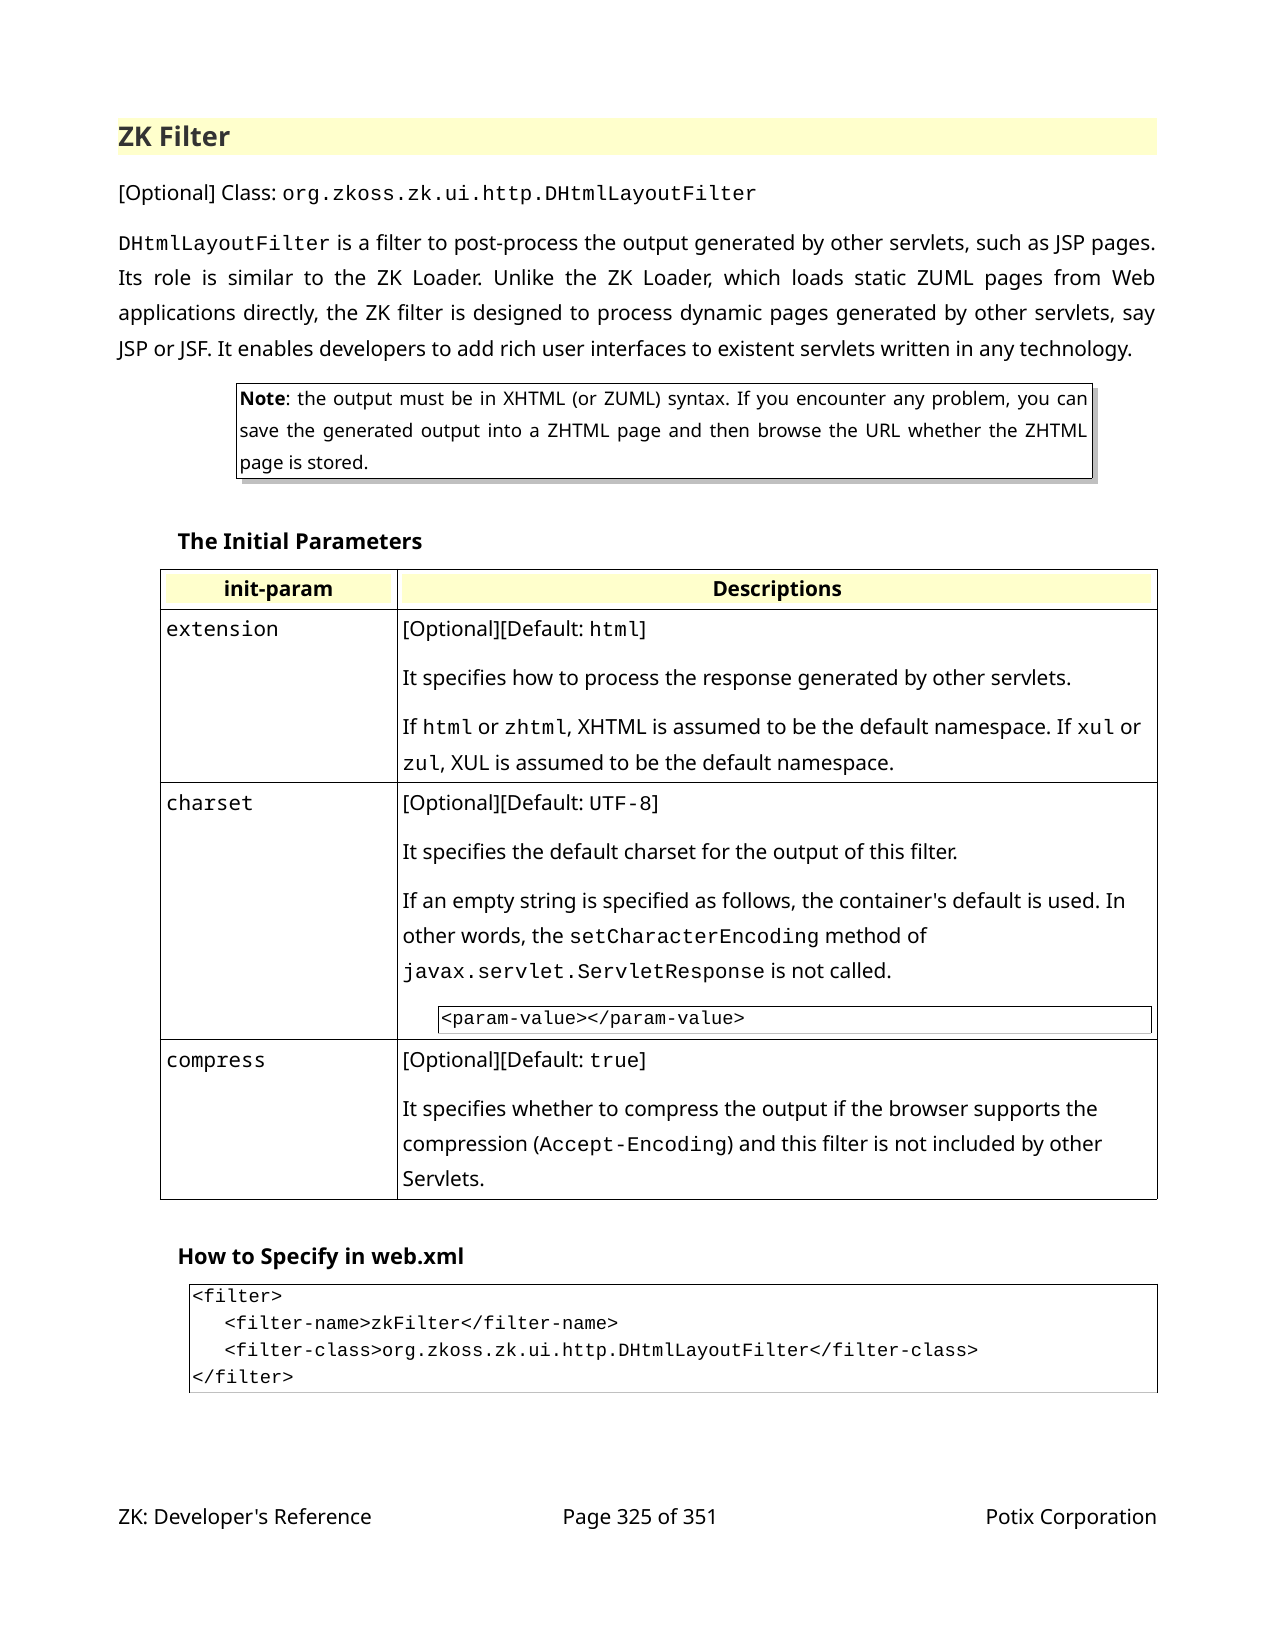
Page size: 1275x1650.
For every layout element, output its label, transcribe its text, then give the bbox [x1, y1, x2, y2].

text Note: the output must be in XHTML (or ZUML) syntax. If you encounter any problem, you can save the generated output into a ZHTML page and then browse the URL whether the ZHTML page is stored. [237, 384, 1092, 478]
text [Optional] Class: org.zkoss.zk.ui.http.DHtmlLayoutFilter [118, 178, 1157, 207]
table_cell charset [161, 783, 397, 1039]
table_header Descriptions [398, 570, 1157, 608]
table_cell compress [161, 1040, 397, 1198]
subtitle ZK Filter [118, 118, 1157, 155]
text DHtmlLayoutFilter is a filter to post-process the output generated by other servlets, such as JSP pages. Its role is similar to the ZK Loader. Unlike the ZK Loader, which loads static ZUML pages from Web applications directly, the ZK filter is designed to process dynamic pages generated by other servlets, say JSP or JSF. It enables developers to add rich user interfaces to existent servlets written in any technology. [118, 228, 1157, 362]
table_cell [Optional][Default: html] It specifies how to process the response generated by other servlets. If html or zhtml, XHTML is assumed to be the default namespace. If xul or zul, XUL is assumed to be the default namespace. [398, 610, 1157, 782]
subtitle The Initial Parameters [177, 526, 1157, 556]
table_cell [Optional][Default: UTF-8] It specifies the default charset for the output of this filter. If an empty string is specified as follows, the container's default is used. In other words, the setCharacterEncoding method of javax.servlet.ServletResponse is not called. <param-value></param-value> [398, 783, 1157, 1039]
text <filter> [190, 1285, 1157, 1308]
table_header init-param [161, 570, 397, 608]
text <filter-name>zkFilter</filter-name> [190, 1311, 1157, 1335]
table_cell [Optional][Default: true] It specifies whether to compress the output if the browser supports the compression (Accept-Encoding) and this filter is not included by other Servlets. [398, 1040, 1157, 1198]
text </filter> [190, 1365, 1157, 1392]
subtitle How to Specify in web.xml [177, 1241, 1157, 1271]
text <filter-class>org.zkoss.zk.ui.http.DHtmlLayoutFilter</filter-class> [190, 1338, 1157, 1362]
table_cell extension [161, 610, 397, 782]
